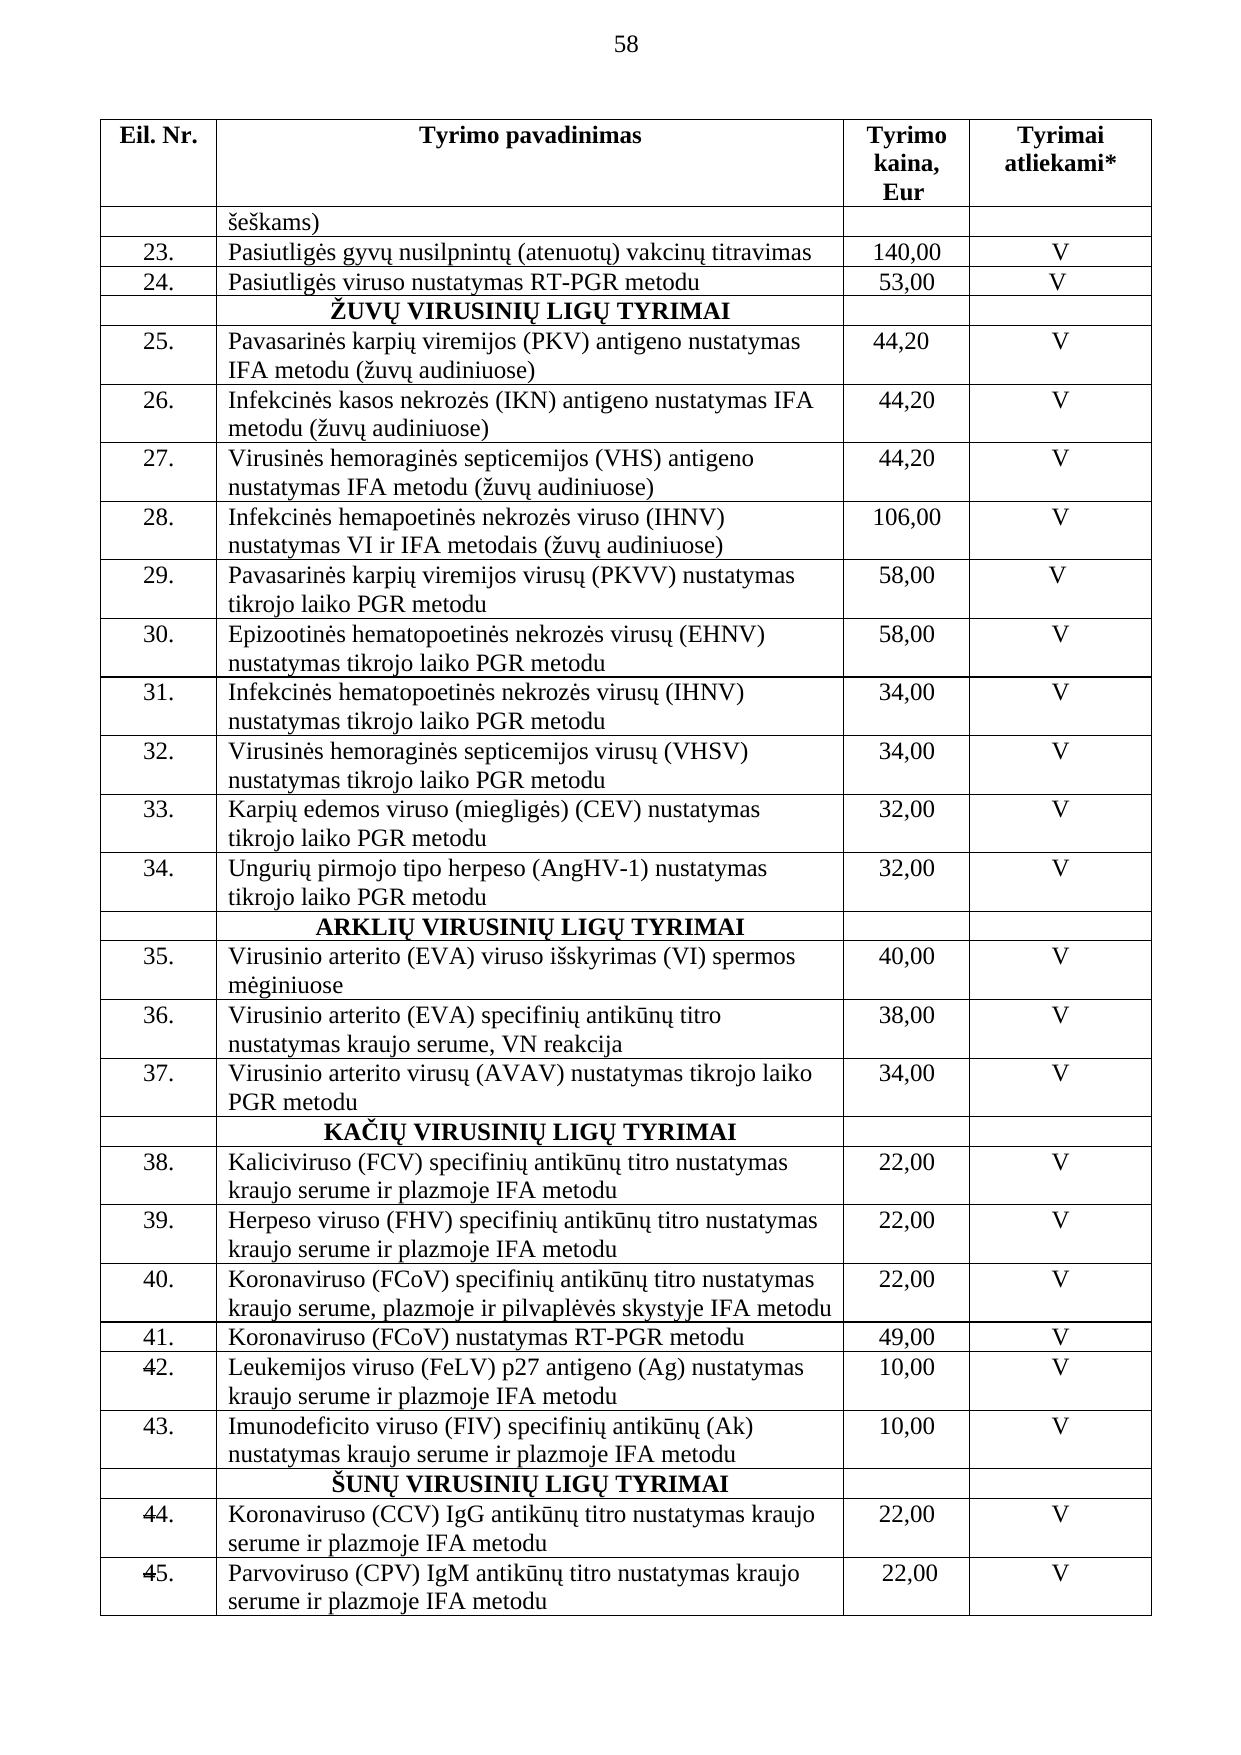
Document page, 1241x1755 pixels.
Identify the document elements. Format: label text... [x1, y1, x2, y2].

table_cell 58,00 [844, 560, 969, 618]
table_cell Infekcinės kasos nekrozės (IKN) antigeno nustatymas IFA metodu (žuvų audiniuose) [217, 385, 843, 442]
table_cell Parvoviruso (CPV) IgM antikūnų titro nustatymas kraujo serume ir plazmoje IFA metodu [217, 1558, 843, 1615]
table_cell 44,20 [844, 385, 969, 442]
table_cell Pavasarinės karpių viremijos (PKV) antigeno nustatymas IFA metodu (žuvų audiniuose) [217, 326, 843, 384]
table_cell [844, 912, 969, 940]
table_cell 35. [101, 941, 216, 999]
table_cell V [970, 1264, 1151, 1321]
table_cell 30. [101, 619, 216, 676]
table_header Tyrimo pavadinimas [217, 120, 843, 206]
table_cell Virusinio arterito (EVA) specifinių antikūnų titro nustatymas kraujo serume, VN reakcija [217, 1000, 843, 1057]
table_cell 38. [101, 1147, 216, 1204]
table_cell Leukemijos viruso (FeLV) p27 antigeno (Ag) nustatymas kraujo serume ir plazmoje IFA metodu [217, 1352, 843, 1410]
table_cell [844, 1469, 969, 1498]
table_cell 32,00 [844, 853, 969, 911]
table_cell 23. [101, 237, 216, 266]
table_cell 38,00 [844, 1000, 969, 1057]
table_cell 24. [101, 267, 216, 295]
table_cell Infekcinės hematopoetinės nekrozės virusų (IHNV) nustatymas tikrojo laiko PGR metodu [217, 678, 843, 735]
table_cell [101, 1469, 216, 1498]
table_cell Virusinio arterito (EVA) viruso išskyrimas (VI) spermos mėginiuose [217, 941, 843, 999]
table_cell Virusinio arterito virusų (AVAV) nustatymas tikrojo laiko PGR metodu [217, 1059, 843, 1116]
table_cell 32. [101, 736, 216, 793]
table_cell V [970, 853, 1151, 911]
table_cell V [970, 502, 1151, 559]
table_cell 44,20 [844, 443, 969, 501]
table_cell V [970, 678, 1151, 735]
table_cell V [970, 1352, 1151, 1410]
table_cell 33. [101, 795, 216, 852]
table_cell [970, 207, 1151, 236]
table_cell 53,00 [844, 267, 969, 295]
table_cell 39. [101, 1205, 216, 1263]
table_cell V [970, 385, 1151, 442]
table_cell [101, 207, 216, 236]
table_cell 25. [101, 326, 216, 384]
table_cell 22,00 [844, 1264, 969, 1321]
table_cell V [970, 1558, 1151, 1615]
table_cell 34,00 [844, 1059, 969, 1116]
table_cell šeškams) [217, 207, 843, 236]
table_header Eil. Nr. [101, 120, 216, 206]
table_cell Pasiutligės gyvų nusilpnintų (atenuotų) vakcinų titravimas [217, 237, 843, 266]
table_cell 27. [101, 443, 216, 501]
table_cell V [970, 560, 1151, 618]
table_cell 36. [101, 1000, 216, 1057]
table_cell Herpeso viruso (FHV) specifinių antikūnų titro nustatymas kraujo serume ir plazmoje IFA metodu [217, 1205, 843, 1263]
table_cell Koronaviruso (FCoV) specifinių antikūnų titro nustatymas kraujo serume, plazmoje ir pilvaplėvės skystyje IFA metodu [217, 1264, 843, 1321]
table_cell [844, 1117, 969, 1146]
table_cell [970, 296, 1151, 325]
table_cell [970, 1117, 1151, 1146]
table_cell V [970, 1205, 1151, 1263]
table_cell V [970, 1000, 1151, 1057]
table_cell 32,00 [844, 795, 969, 852]
table_cell [101, 1117, 216, 1146]
table_cell V [970, 443, 1151, 501]
table_cell [844, 296, 969, 325]
table_cell V [970, 267, 1151, 295]
table_cell V [970, 795, 1151, 852]
table_cell Imunodeficito viruso (FIV) specifinių antikūnų (Ak) nustatymas kraujo serume ir plazmoje IFA metodu [217, 1411, 843, 1468]
table_cell 22,00 [844, 1558, 969, 1615]
table_cell 41. [101, 1323, 216, 1351]
table_cell 29. [101, 560, 216, 618]
table_header Tyrimai atliekami* [970, 120, 1151, 206]
table_cell V [970, 1147, 1151, 1204]
table_cell 43. [101, 1411, 216, 1468]
table_cell 22,00 [844, 1205, 969, 1263]
table_cell 44. [101, 1499, 216, 1557]
table_cell KAČIŲ VIRUSINIŲ LIGŲ TYRIMAI [217, 1117, 843, 1146]
table_cell ŽUVŲ VIRUSINIŲ LIGŲ TYRIMAI [217, 296, 843, 325]
table_cell [101, 296, 216, 325]
table_cell Pasiutligės viruso nustatymas RT-PGR metodu [217, 267, 843, 295]
table_cell Infekcinės hemapoetinės nekrozės viruso (IHNV) nustatymas VI ir IFA metodais (žuvų audiniuose) [217, 502, 843, 559]
table_cell 42. [101, 1352, 216, 1410]
table_cell V [970, 1059, 1151, 1116]
table_cell Koronaviruso (CCV) IgG antikūnų titro nustatymas kraujo serume ir plazmoje IFA metodu [217, 1499, 843, 1557]
table_cell V [970, 1499, 1151, 1557]
table_cell [970, 1469, 1151, 1498]
table_cell 37. [101, 1059, 216, 1116]
table_cell Ungurių pirmojo tipo herpeso (AngHV-1) nustatymas tikrojo laiko PGR metodu [217, 853, 843, 911]
table_cell 28. [101, 502, 216, 559]
table_cell 31. [101, 678, 216, 735]
table_cell Virusinės hemoraginės septicemijos virusų (VHSV) nustatymas tikrojo laiko PGR metodu [217, 736, 843, 793]
table_cell Pavasarinės karpių viremijos virusų (PKVV) nustatymas tikrojo laiko PGR metodu [217, 560, 843, 618]
table_cell V [970, 619, 1151, 676]
table_cell 34,00 [844, 678, 969, 735]
table_cell V [970, 237, 1151, 266]
table_cell Virusinės hemoraginės septicemijos (VHS) antigeno nustatymas IFA metodu (žuvų audiniuose) [217, 443, 843, 501]
table_cell V [970, 1323, 1151, 1351]
table_cell 22,00 [844, 1499, 969, 1557]
table_cell ŠUNŲ VIRUSINIŲ LIGŲ TYRIMAI [217, 1469, 843, 1498]
table_cell Koronaviruso (FCoV) nustatymas RT-PGR metodu [217, 1323, 843, 1351]
table_cell 40,00 [844, 941, 969, 999]
table_cell [101, 912, 216, 940]
table_cell 49,00 [844, 1323, 969, 1351]
table_cell 106,00 [844, 502, 969, 559]
table_cell 44,20 [844, 326, 969, 384]
table_cell 34,00 [844, 736, 969, 793]
table_cell 26. [101, 385, 216, 442]
table_cell [844, 207, 969, 236]
table_cell Kaliciviruso (FCV) specifinių antikūnų titro nustatymas kraujo serume ir plazmoje IFA metodu [217, 1147, 843, 1204]
table_cell 58,00 [844, 619, 969, 676]
table_cell Epizootinės hematopoetinės nekrozės virusų (EHNV) nustatymas tikrojo laiko PGR metodu [217, 619, 843, 676]
table_cell [970, 912, 1151, 940]
table_cell V [970, 1411, 1151, 1468]
table_cell 45. [101, 1558, 216, 1615]
table_cell 34. [101, 853, 216, 911]
table_cell 10,00 [844, 1352, 969, 1410]
table_cell 10,00 [844, 1411, 969, 1468]
table_cell 22,00 [844, 1147, 969, 1204]
table_cell 40. [101, 1264, 216, 1321]
table_header Tyrimo kaina, Eur [844, 120, 969, 206]
table_cell 140,00 [844, 237, 969, 266]
table_cell V [970, 326, 1151, 384]
table_cell Karpių edemos viruso (miegligės) (CEV) nustatymas tikrojo laiko PGR metodu [217, 795, 843, 852]
table_cell ARKLIŲ VIRUSINIŲ LIGŲ TYRIMAI [217, 912, 843, 940]
table_cell V [970, 941, 1151, 999]
table_cell V [970, 736, 1151, 793]
